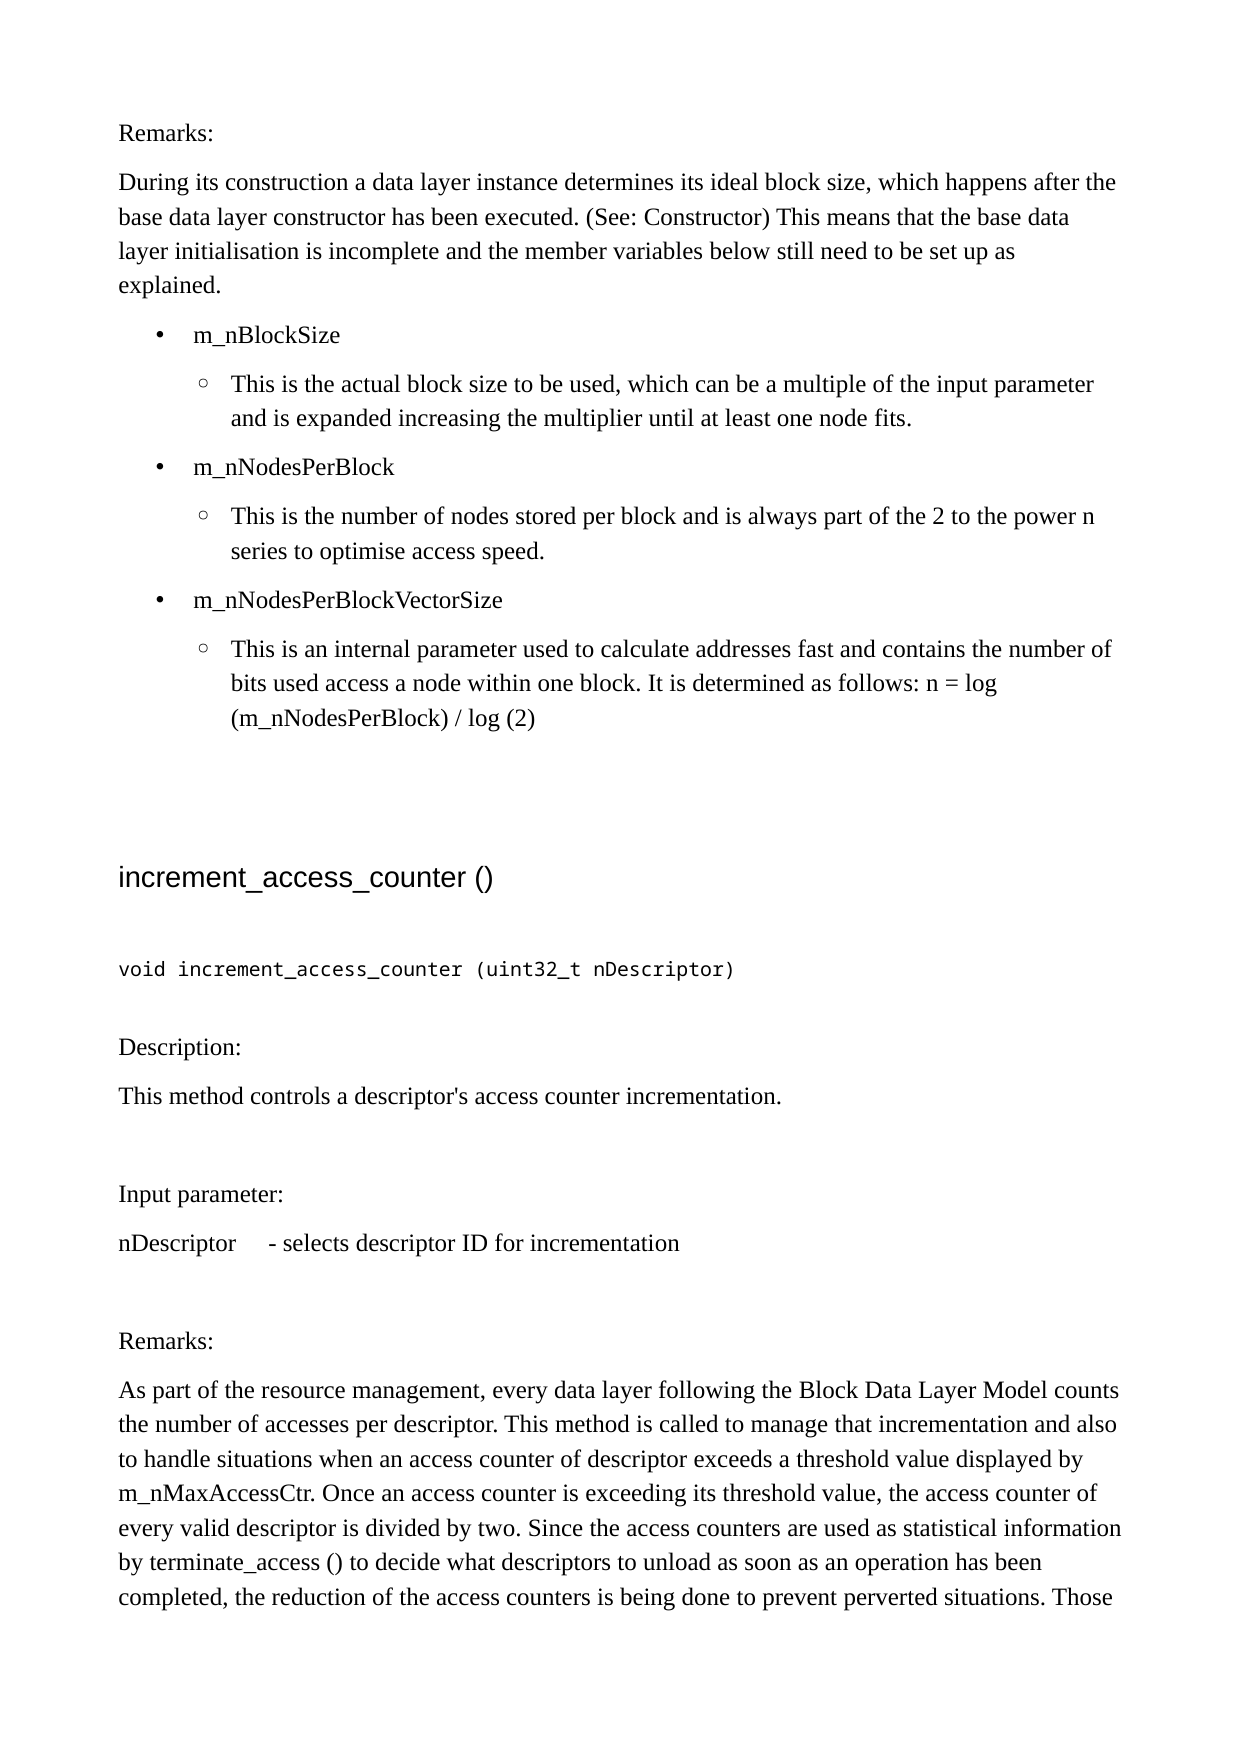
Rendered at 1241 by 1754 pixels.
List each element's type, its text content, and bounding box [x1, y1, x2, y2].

list This is an internal parameter used to calculate addresses fast and contains the number of bits used access a node within one block. It is determined as follows: n = log (m_nNodesPerBlock) / log (2) [193, 634, 1122, 732]
text During its construction a data layer instance determines its ideal block size, which happens after the base data layer constructor has been executed. (See: Constructor) This means that the base data layer initialisation is incomplete and the member variables below still need to be set up as explained. [118, 167, 1122, 299]
text Input parameter: [118, 1179, 1122, 1208]
list This is the number of nodes stored per block and is always part of the 2 to the power n series to optimise access speed. [193, 501, 1122, 564]
text void increment_access_counter (uint32_t nDescriptor) [118, 956, 1122, 983]
text This method controls a descriptor's access counter incrementation. [118, 1081, 1122, 1109]
list m_nNodesPerBlockVectorSize [156, 585, 1122, 614]
subtitle increment_access_counter () [118, 861, 1122, 894]
list m_nBlockSize [156, 320, 1122, 348]
text Description: [118, 1032, 1122, 1060]
text As part of the resource management, every data layer following the Block Data Layer Model counts the number of accesses per descriptor. This method is called to manage that incrementation and also to handle situations when an access counter of descriptor exceeds a threshold value displayed by m_nMaxAccessCtr. Once an access counter is exceeding its threshold value, the access counter of every valid descriptor is divided by two. Since the access counters are used as statistical information by terminate_access () to decide what descriptors to unload as soon as an operation has been completed, the reduction of the access counters is being done to prevent perverted situations. Those [118, 1375, 1122, 1611]
text Remarks: [118, 1326, 1122, 1355]
list m_nNodesPerBlock [156, 452, 1122, 481]
text Remarks: [118, 118, 1122, 147]
list This is the actual block size to be used, which can be a multiple of the input parameter and is expanded increasing the multiplier until at least one node fits. [193, 369, 1122, 432]
text nDescriptor - selects descriptor ID for incrementation [118, 1228, 1122, 1257]
